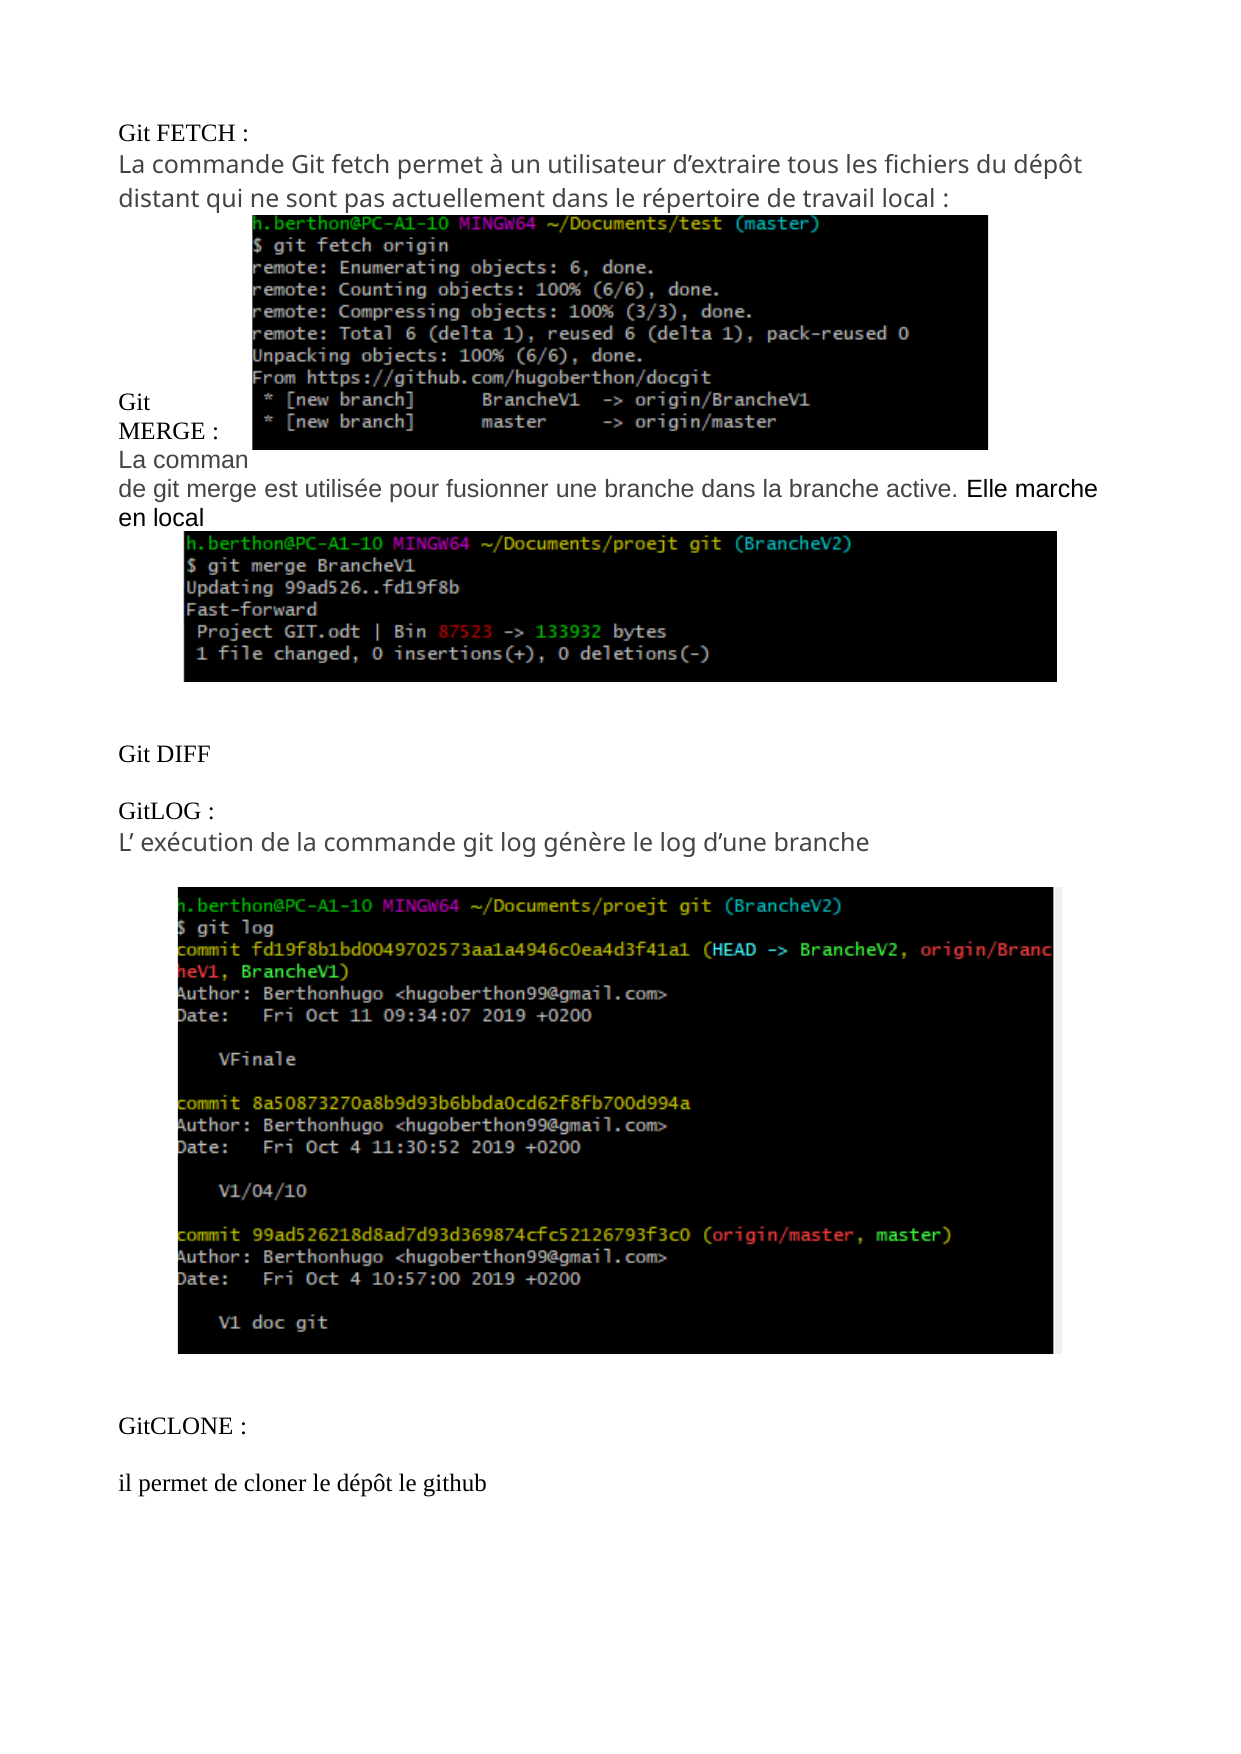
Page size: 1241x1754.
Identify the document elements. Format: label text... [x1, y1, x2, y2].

text GitCLONE : [118, 1411, 1122, 1440]
picture [252, 215, 989, 450]
text GitLOG : [118, 796, 1122, 825]
text il permet de cloner le dépôt le github [118, 1468, 1122, 1497]
text La commande Git fetch permet à un utilisateur d’extraire tous les fichiers du dépôt distant qui ne sont pas actuellement dans le répertoire de travail local : [118, 147, 1122, 215]
text [989, 387, 1122, 445]
text Git FETCH : [118, 118, 1122, 147]
text Git MERGE : [118, 387, 252, 445]
picture [183, 531, 1057, 682]
picture [177, 887, 1063, 1354]
text La commande git merge est utilisée pour fusionner une branche dans la branche active. Elle marche en local [118, 445, 1122, 531]
text Git DIFF [118, 739, 1122, 767]
text L’ exécution de la commande git log génère le log d’une branche [118, 825, 1122, 859]
